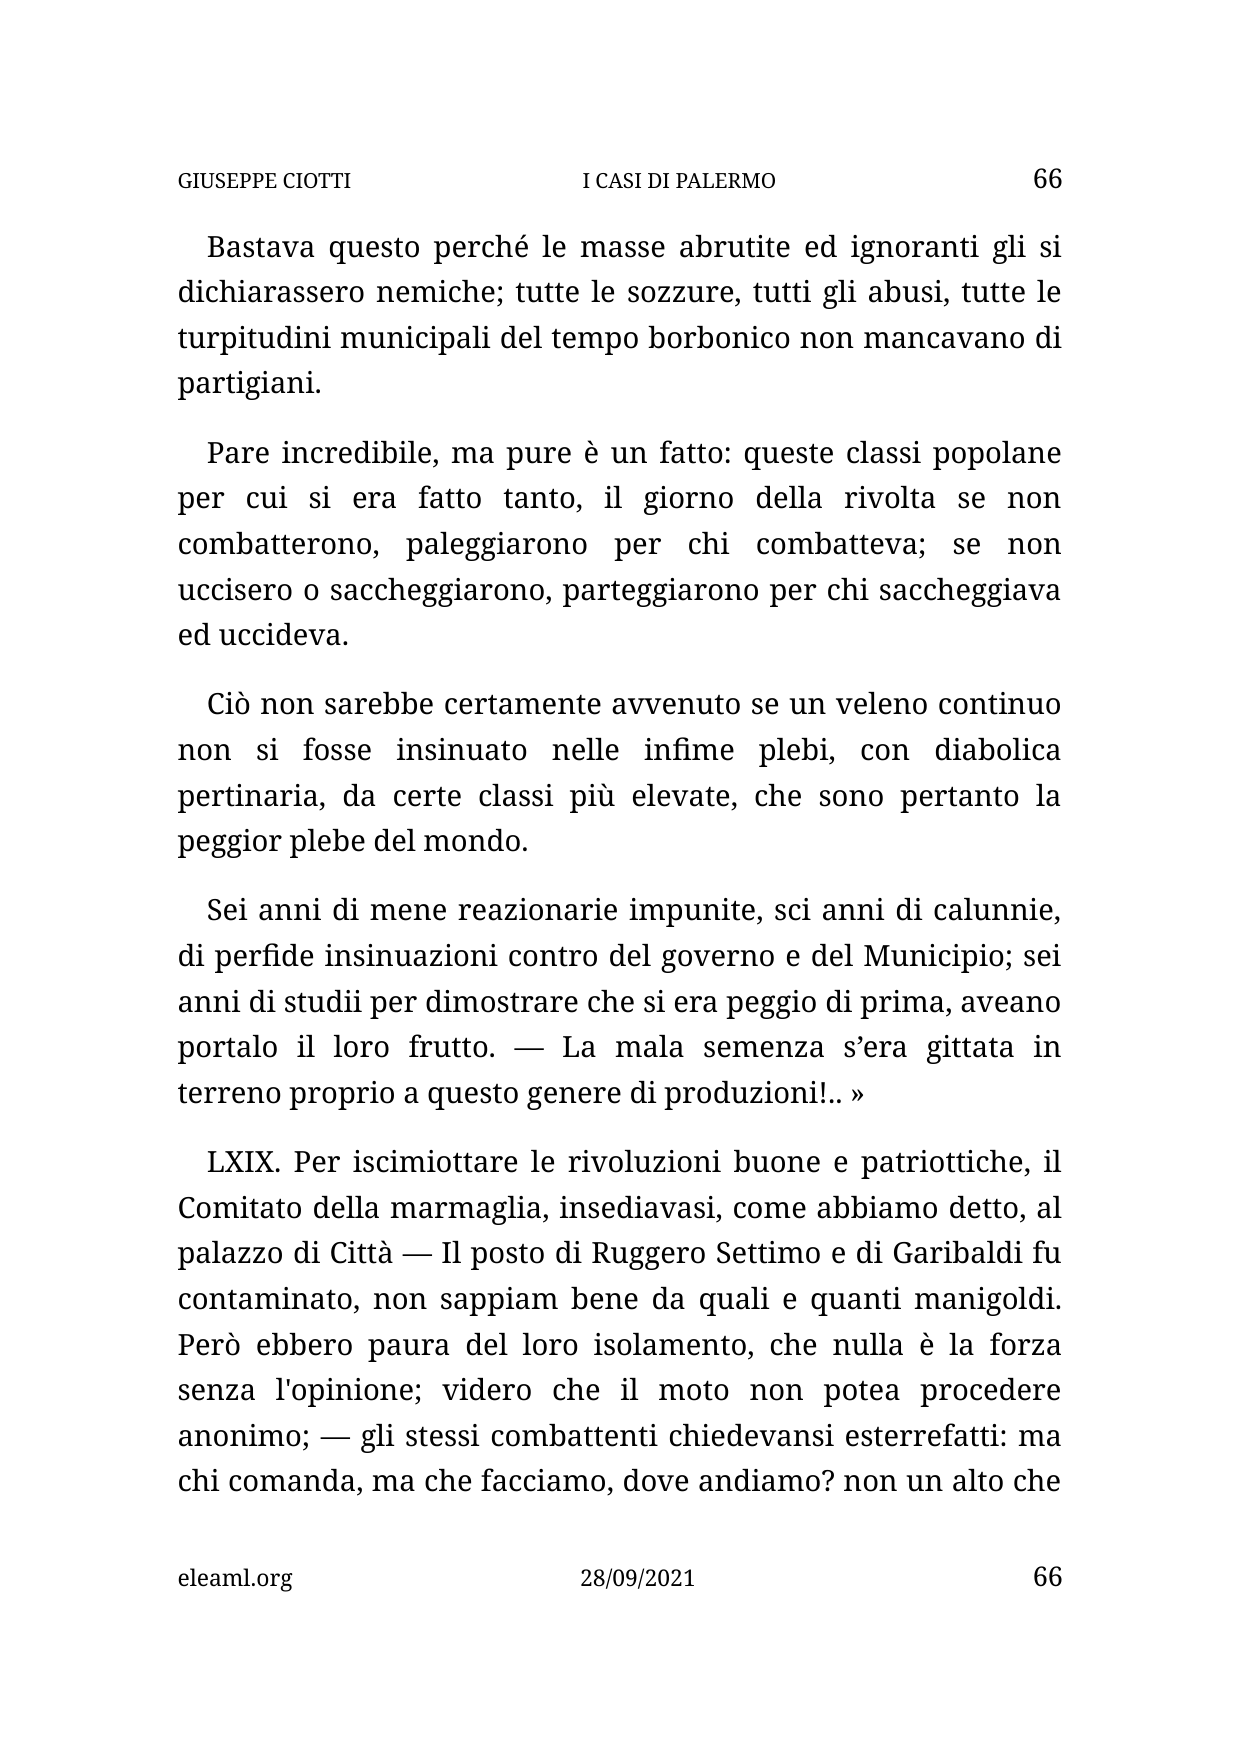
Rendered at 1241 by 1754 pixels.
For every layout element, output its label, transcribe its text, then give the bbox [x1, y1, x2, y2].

text Bastava questo perché le masse abrutite ed ignoranti gli si dichiarassero nemiche; tutte le sozzure, tutti gli abusi, tutte le turpitudini municipali del tempo borbonico non mancavano di partigiani. [177, 226, 1063, 402]
text Sei anni di mene reazionarie impunite, sci anni di calunnie, di perfide insinuazioni contro del governo e del Municipio; sei anni di studii per dimostrare che si era peggio di prima, aveano portalo il loro frutto. — La mala semenza s’era gittata in terreno proprio a questo genere di produzioni!.. » [177, 889, 1063, 1112]
text Pare incredibile, ma pure è un fatto: queste classi popolane per cui si era fatto tanto, il giorno della rivolta se non combatterono, paleggiarono per chi combatteva; se non uccisero o saccheggiarono, parteggiarono per chi saccheggiava ed uccideva. [177, 432, 1063, 654]
text LXIX. Per iscimiottare le rivoluzioni buone e patriottiche, il Comitato della marmaglia, insediavasi, come abbiamo detto, al palazzo di Città — Il posto di Ruggero Settimo e di Garibaldi fu contaminato, non sappiam bene da quali e quanti manigoldi. Però ebbero paura del loro isolamento, che nulla è la forza senza l'opinione; videro che il moto non potea procedere anonimo; — gli stessi combattenti chiedevansi esterrefatti: ma chi comanda, ma che facciamo, dove andiamo? non un alto che [177, 1141, 1063, 1500]
text Ciò non sarebbe certamente avvenuto se un veleno continuo non si fosse insinuato nelle infime plebi, con diabolica pertinaria, da certe classi più elevate, che sono pertanto la peggior plebe del mondo. [177, 683, 1063, 860]
